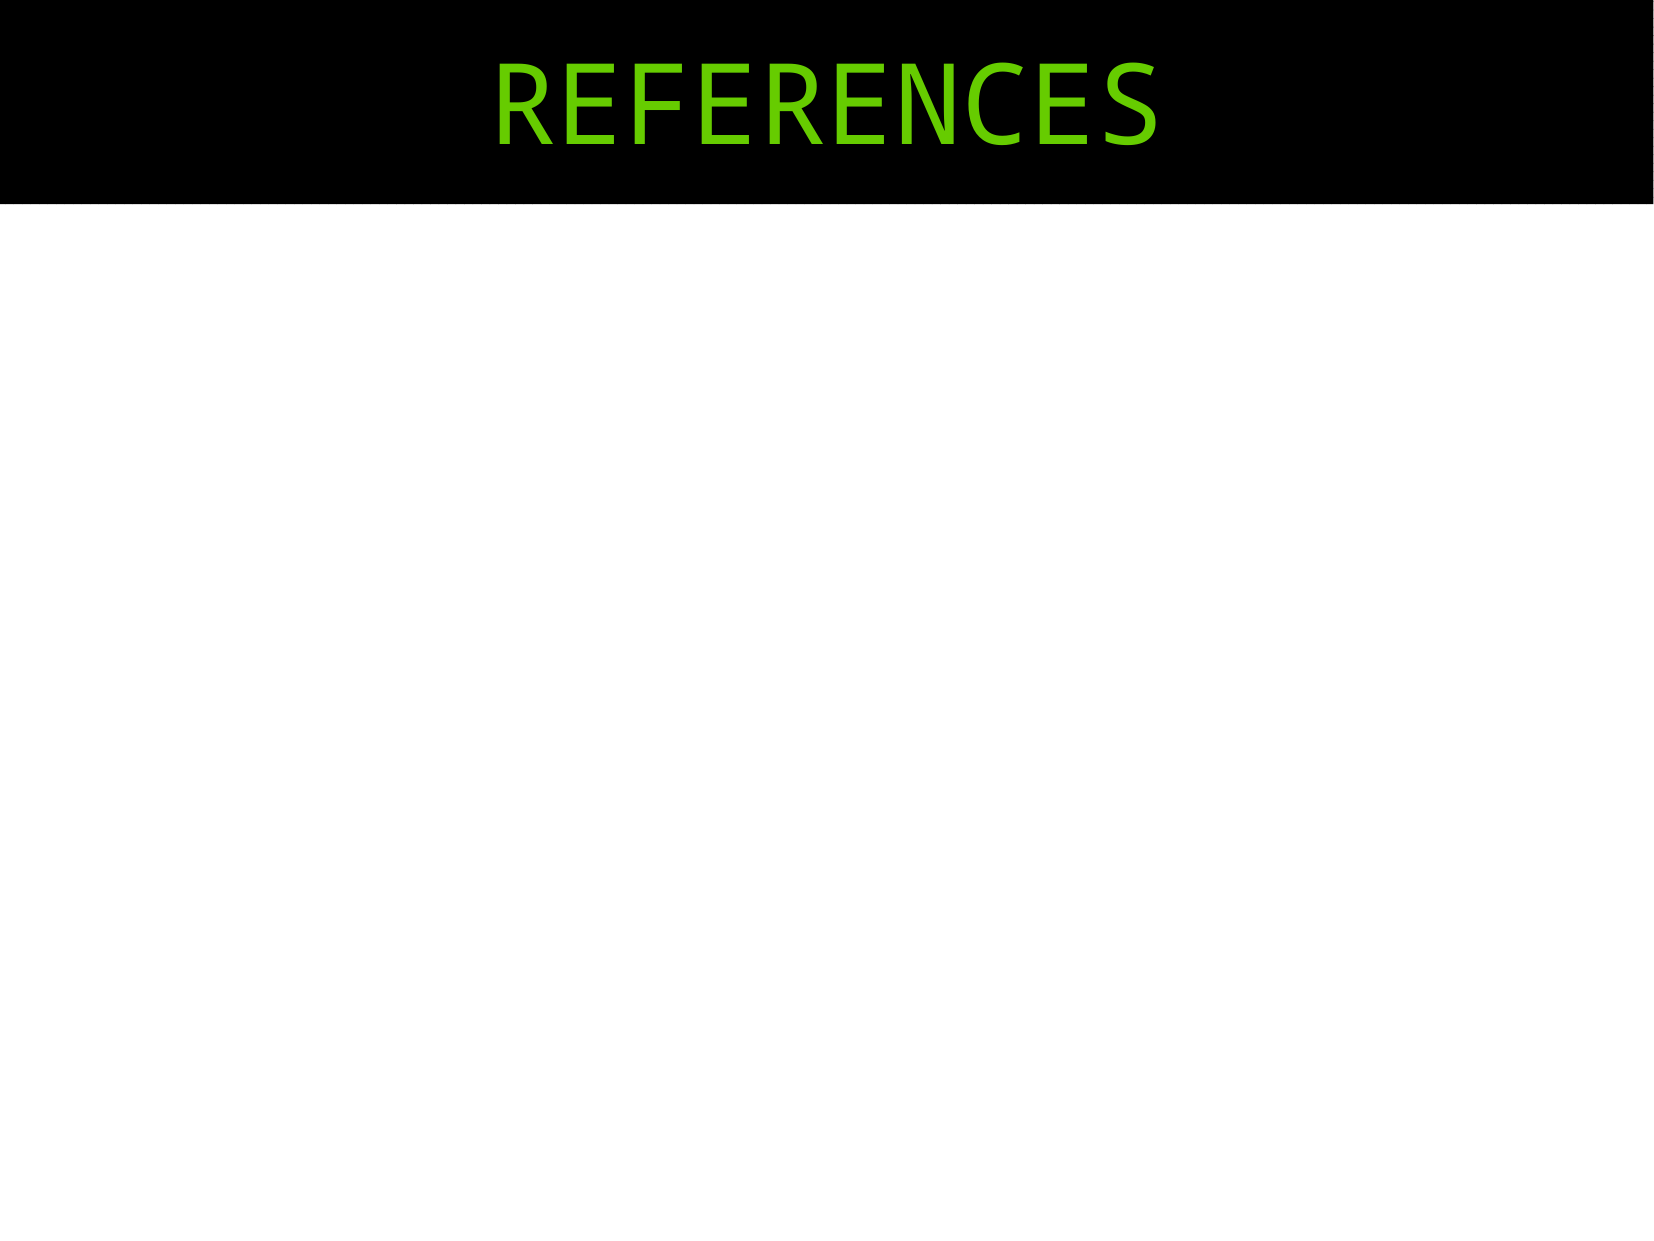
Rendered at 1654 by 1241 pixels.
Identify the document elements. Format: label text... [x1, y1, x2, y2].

title REFERENCES [0, 0, 1654, 205]
